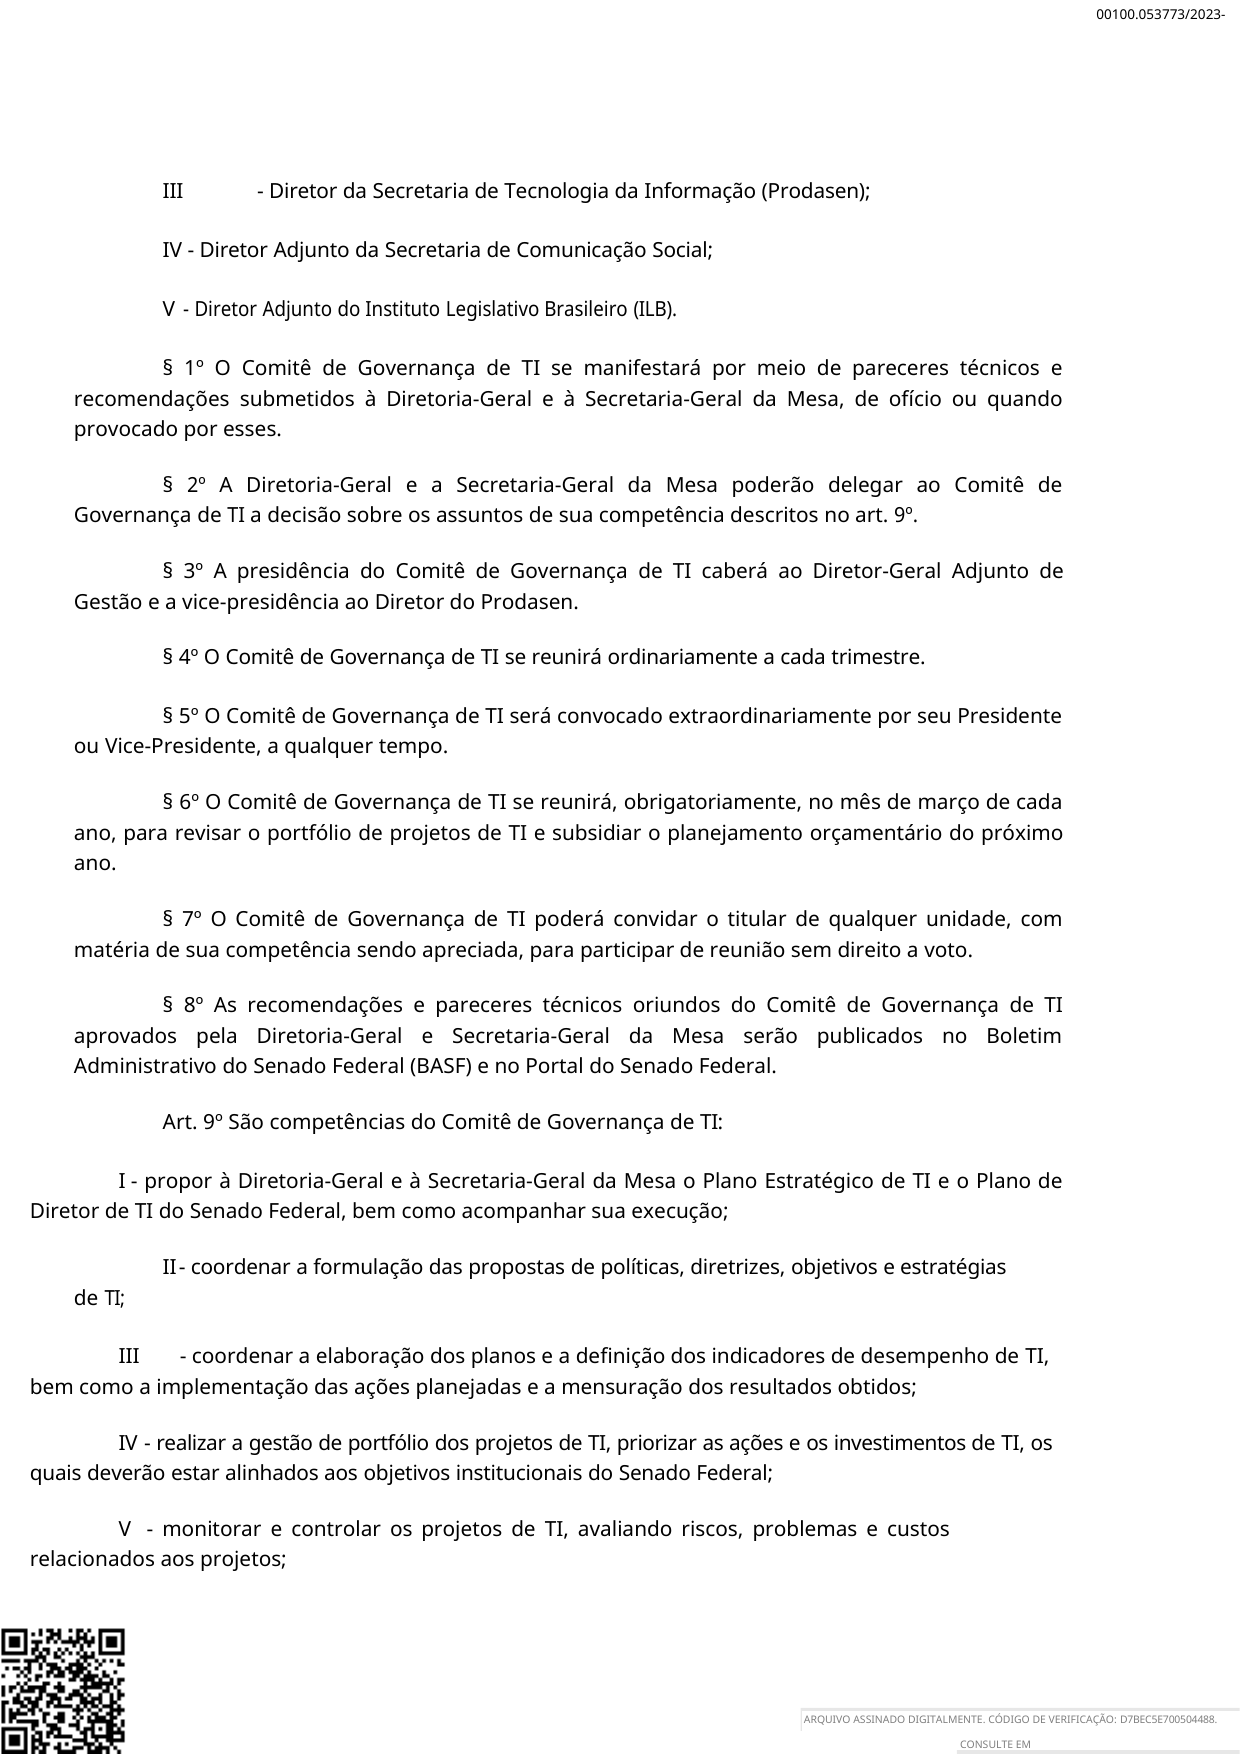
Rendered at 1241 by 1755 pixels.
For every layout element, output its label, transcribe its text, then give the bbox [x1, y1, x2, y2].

list - Diretor Adjunto da Secretaria de Comunicação Social; [162, 235, 1226, 263]
list - realizar a gestão de portfólio dos projetos de TI, priorizar as ações e os investimentos de TI, os quais deverão estar alinhados aos objetivos institucionais do Senado Federal; [29, 1428, 1064, 1487]
list - coordenar a elaboração dos planos e a definição dos indicadores de desempenho de TI, bem como a implementação das ações planejadas e a mensuração dos resultados obtidos; [29, 1341, 1063, 1400]
text § 2º A Diretoria-Geral e a Secretaria-Geral da Mesa poderão delegar ao Comitê de Governança de TI a decisão sobre os assuntos de sua competência descritos no art. 9º. [74, 470, 1064, 529]
text § 8º As recomendações e pareceres técnicos oriundos do Comitê de Governança de TI aprovados pela Diretoria-Geral e Secretaria-Geral da Mesa serão publicados no Boletim Administrativo do Senado Federal (BASF) e no Portal do Senado Federal. [74, 990, 1063, 1080]
text § 7º O Comitê de Governança de TI poderá convidar o titular de qualquer unidade, com matéria de sua competência sendo apreciada, para participar de reunião sem direito a voto. [74, 904, 1063, 963]
list - coordenar a formulação das propostas de políticas, diretrizes, objetivos e estratégias [162, 1252, 1226, 1280]
text § 6º O Comitê de Governança de TI se reunirá, obrigatoriamente, no mês de março de cada ano, para revisar o portfólio de projetos de TI e subsidiar o planejamento orçamentário do próximo ano. [74, 787, 1064, 877]
text § 4º O Comitê de Governança de TI se reunirá ordinariamente a cada trimestre. [162, 642, 1226, 671]
text § 3º A presidência do Comitê de Governança de TI caberá ao Diretor-Geral Adjunto de Gestão e a vice-presidência ao Diretor do Prodasen. [74, 556, 1064, 615]
text § 5º O Comitê de Governança de TI será convocado extraordinariamente por seu Presidente ou Vice-Presidente, a qualquer tempo. [74, 701, 1063, 760]
text Art. 9º São competências do Comitê de Governança de TI: [162, 1107, 1226, 1136]
text § 1º O Comitê de Governança de TI se manifestará por meio de pareceres técnicos e recomendações submetidos à Diretoria-Geral e à Secretaria-Geral da Mesa, de ofício ou quando provocado por esses. [74, 353, 1063, 443]
text de TI; [74, 1283, 1226, 1311]
list - propor à Diretoria-Geral e à Secretaria-Geral da Mesa o Plano Estratégico de TI e o Plano de Diretor de TI do Senado Federal, bem como acompanhar sua execução; [29, 1166, 1063, 1225]
list - Diretor Adjunto do Instituto Legislativo Brasileiro (ILB). [162, 294, 1226, 323]
list - Diretor da Secretaria de Tecnologia da Informação (Prodasen); [162, 176, 1226, 205]
list - monitorar e controlar os projetos de TI, avaliando riscos, problemas e custos relacionados aos projetos; [29, 1514, 1062, 1573]
